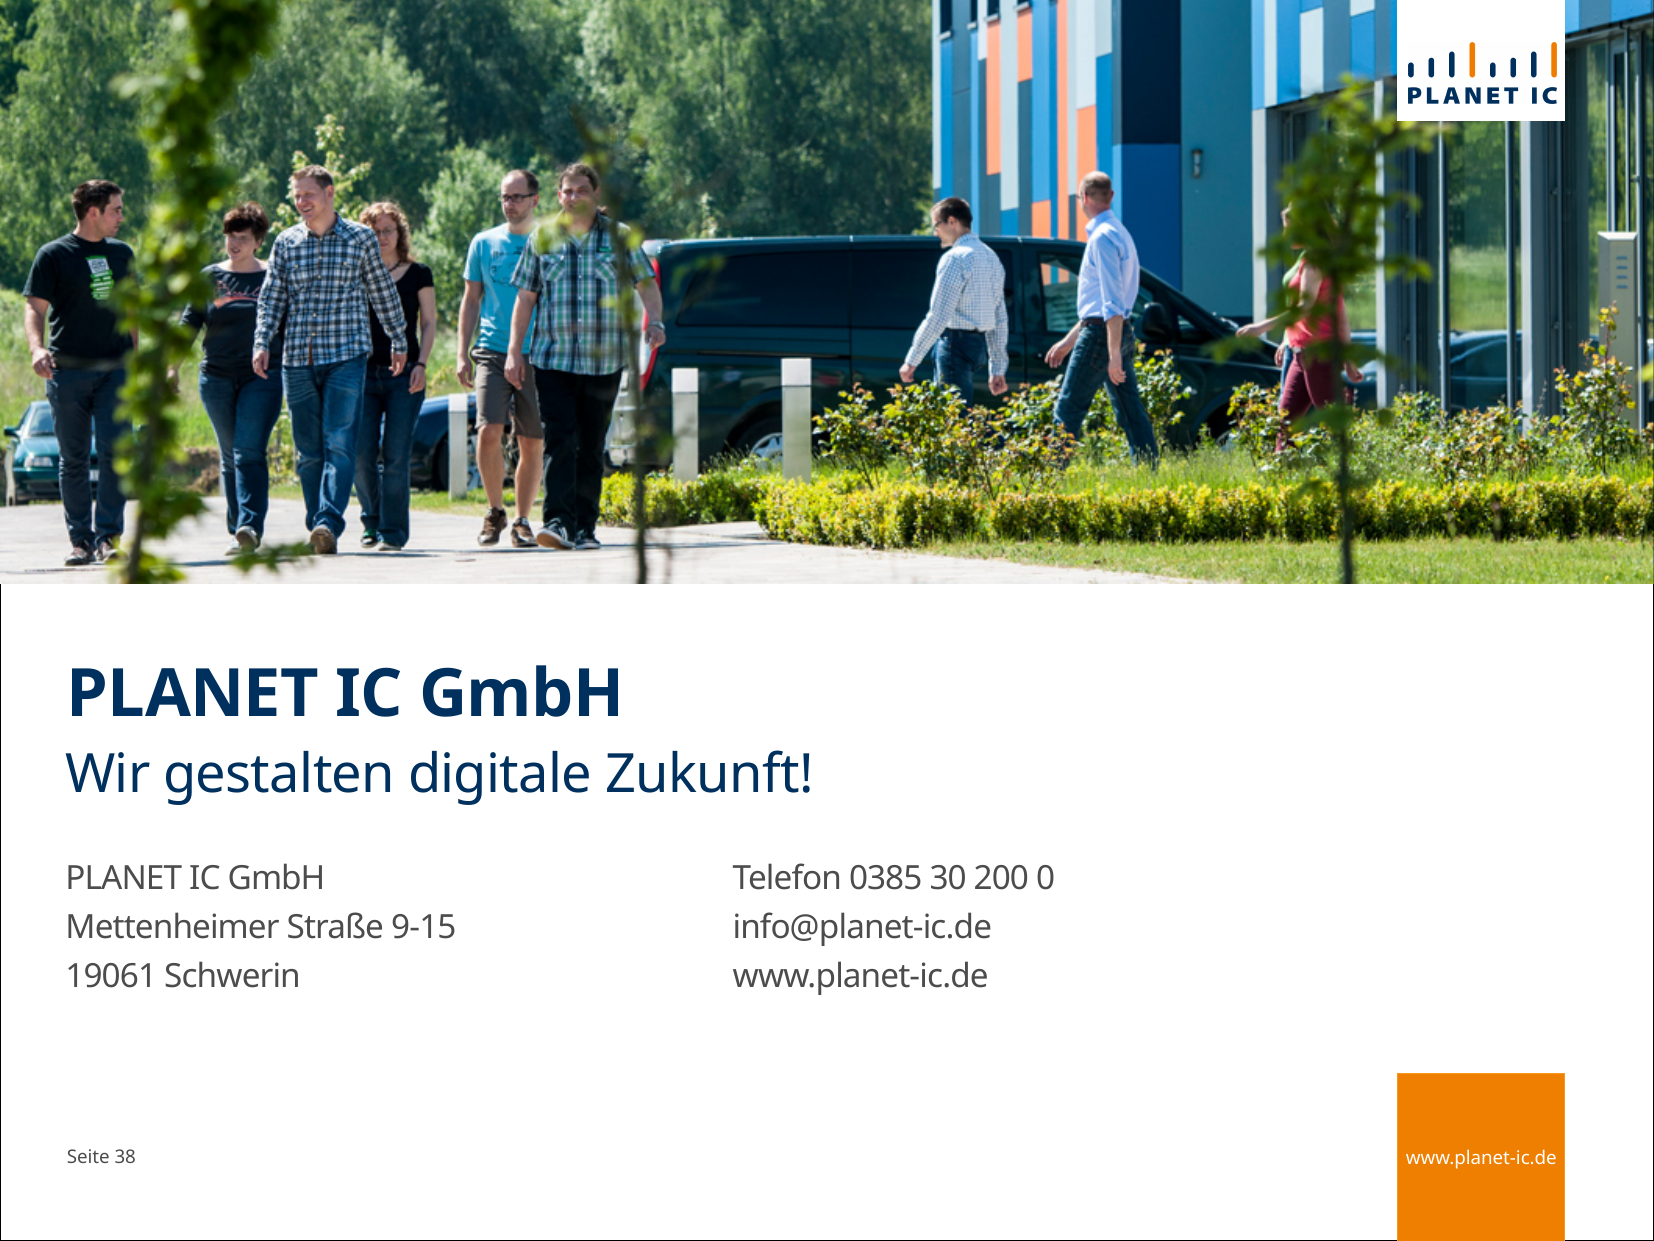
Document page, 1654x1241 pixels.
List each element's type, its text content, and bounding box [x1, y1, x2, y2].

picture [0, 0, 1654, 584]
picture [1408, 42, 1557, 104]
text_box PLANET IC GmbH Mettenheimer Straße 9-15 19061 Schwerin [65, 752, 672, 1052]
text_box Telefon 0385 30 200 0 info@planet-ic.de www.planet-ic.de [732, 752, 1339, 1052]
